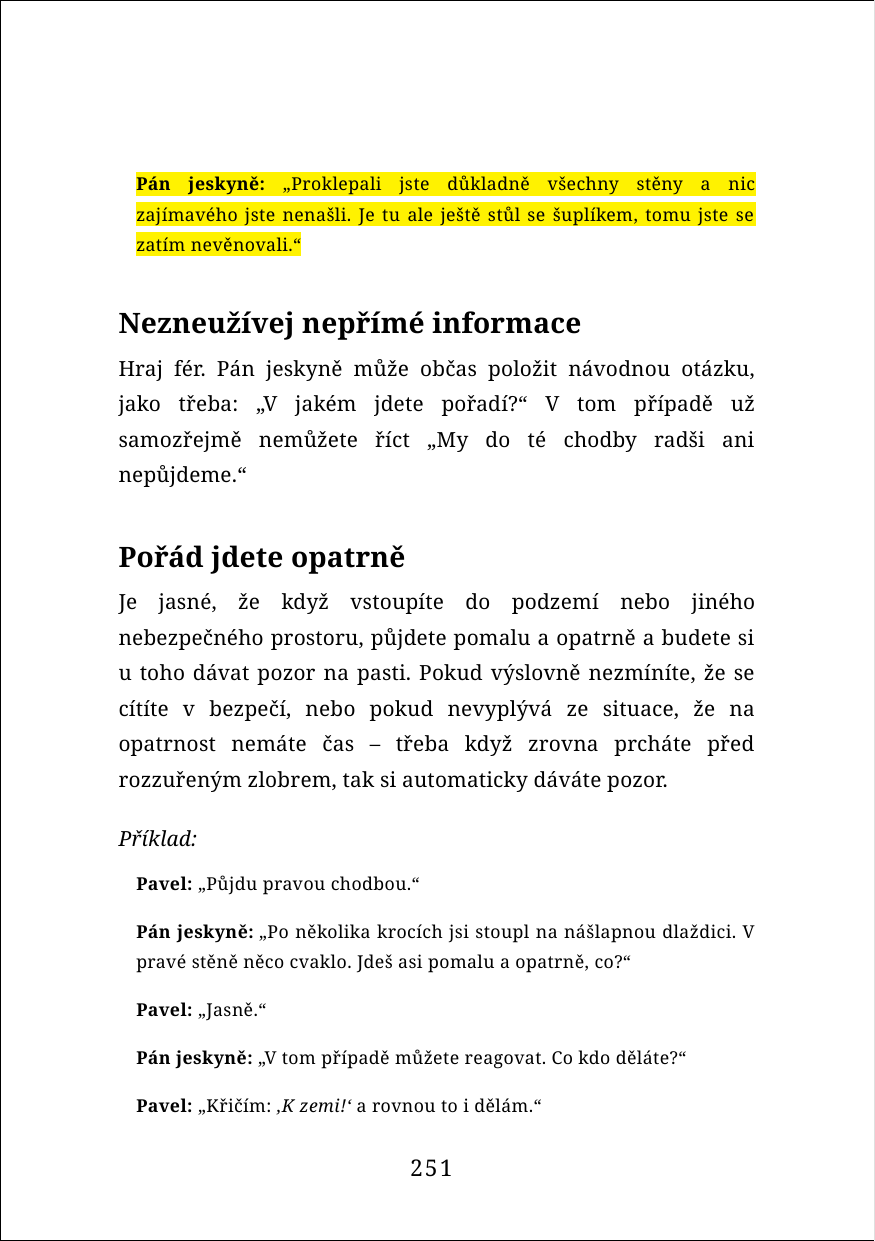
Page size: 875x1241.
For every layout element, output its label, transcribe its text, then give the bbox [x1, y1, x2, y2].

text Pán jeskyně: „Proklepali jste důkladně všechny stěny a nic zajímavého jste nenašli. Je tu ale ještě stůl se šuplíkem, tomu jste se zatím nevěnovali.“ [136, 172, 756, 256]
text Pán jeskyně: „Po několika krocích jsi stoupl na nášlapnou dlaždici. V pravé stěně něco cvaklo. Jdeš asi pomalu a opatrně, co?“ [136, 919, 756, 974]
subtitle Pořád jdete opatrně [118, 537, 756, 576]
text Hraj fér. Pán jeskyně může občas položit návodnou otázku, jako třeba: „V jakém jdete pořadí?“ V tom případě už samozřejmě nemůžete říct „My do té chodby radši ani nepůjdeme.“ [118, 354, 756, 489]
subtitle Nezneužívej nepřímé informace [118, 304, 756, 342]
text Pavel: „Půjdu pravou chodbou.“ [136, 871, 756, 896]
text Příklad: [118, 824, 756, 853]
text Pavel: „Jasně.“ [136, 997, 756, 1022]
text Pavel: „Křičím: ‚K zemi!‘ a rovnou to i dělám.“ [136, 1093, 756, 1117]
text Pán jeskyně: „V tom případě můžete reagovat. Co kdo děláte?“ [136, 1045, 756, 1069]
text Je jasné, že když vstoupíte do podzemí nebo jiného nebezpečného prostoru, půjdete pomalu a opatrně a budete si u toho dávat pozor na pasti. Pokud výslovně nezmíníte, že se cítíte v bezpečí, nebo pokud nevyplývá ze situace, že na opatrnost nemáte čas – třeba když zrovna prcháte před rozzuřeným zlobrem, tak si automaticky dáváte pozor. [118, 587, 756, 793]
